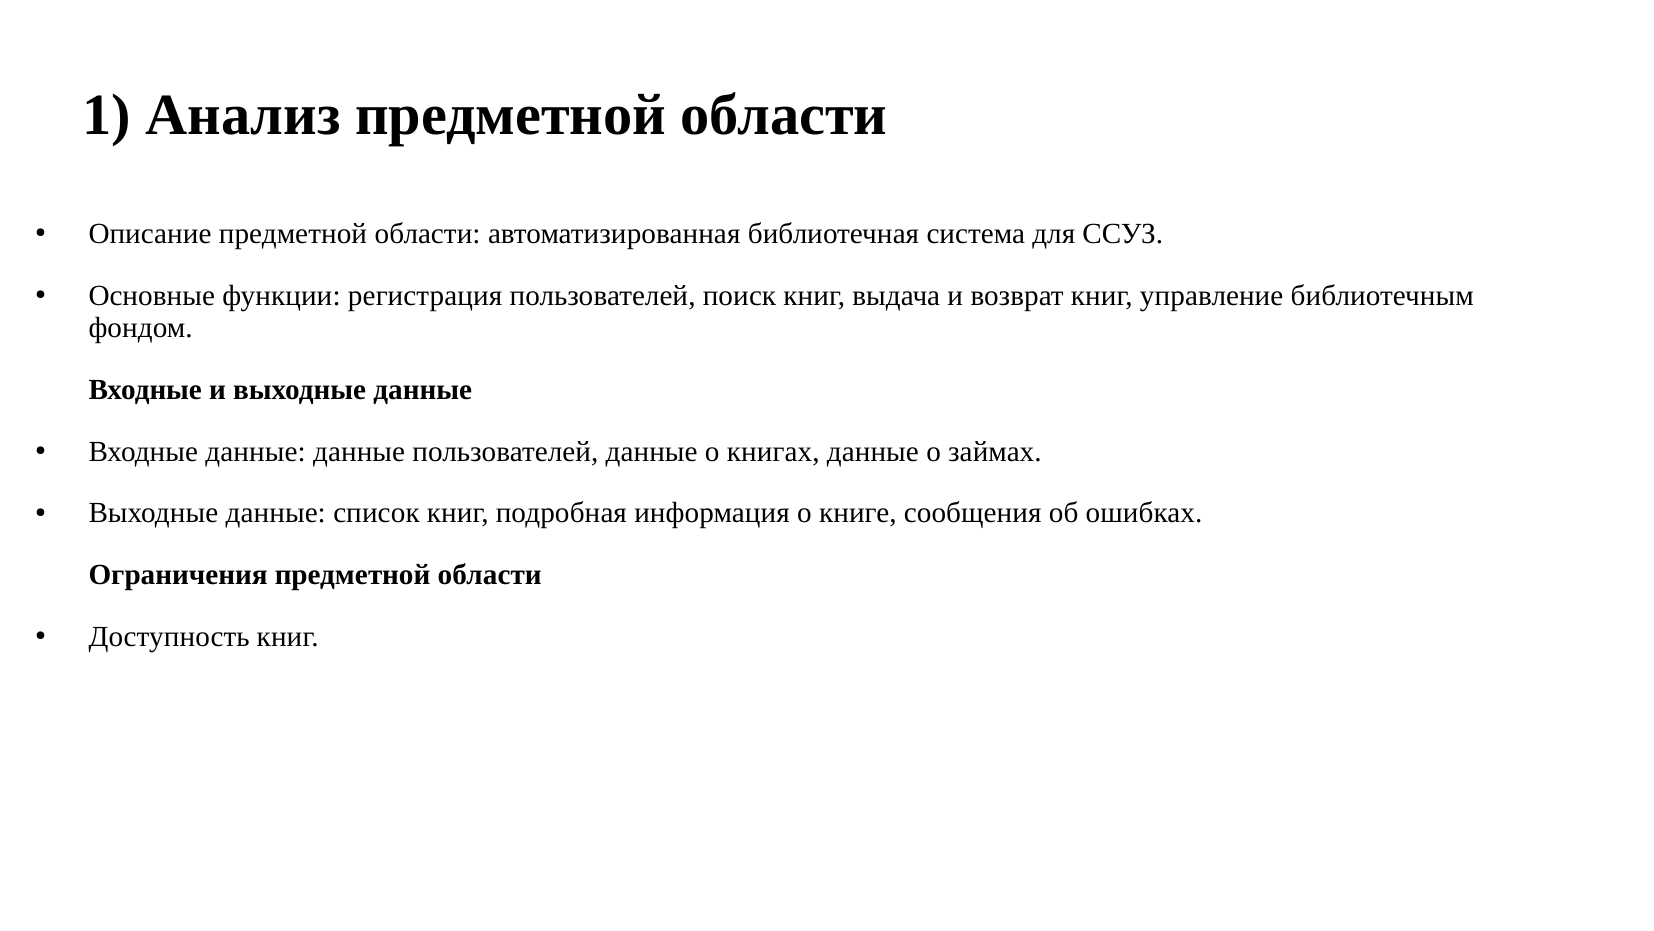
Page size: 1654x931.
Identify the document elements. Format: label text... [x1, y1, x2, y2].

title 1) Анализ предметной области [82, 37, 1571, 193]
list Описание предметной области: автоматизированная библиотечная система для ССУЗ. Основные функции: регистрация пользователей, поиск книг, выдача и возврат книг, управление библиотечным фондом. Входные и выходные данные Входные данные: данные пользователей, данные о книгах, данные о займах. Выходные данные: список книг, подробная информация о книге, сообщения об ошибках. Ограничения предметной области Доступность книг. [17, 217, 1506, 857]
